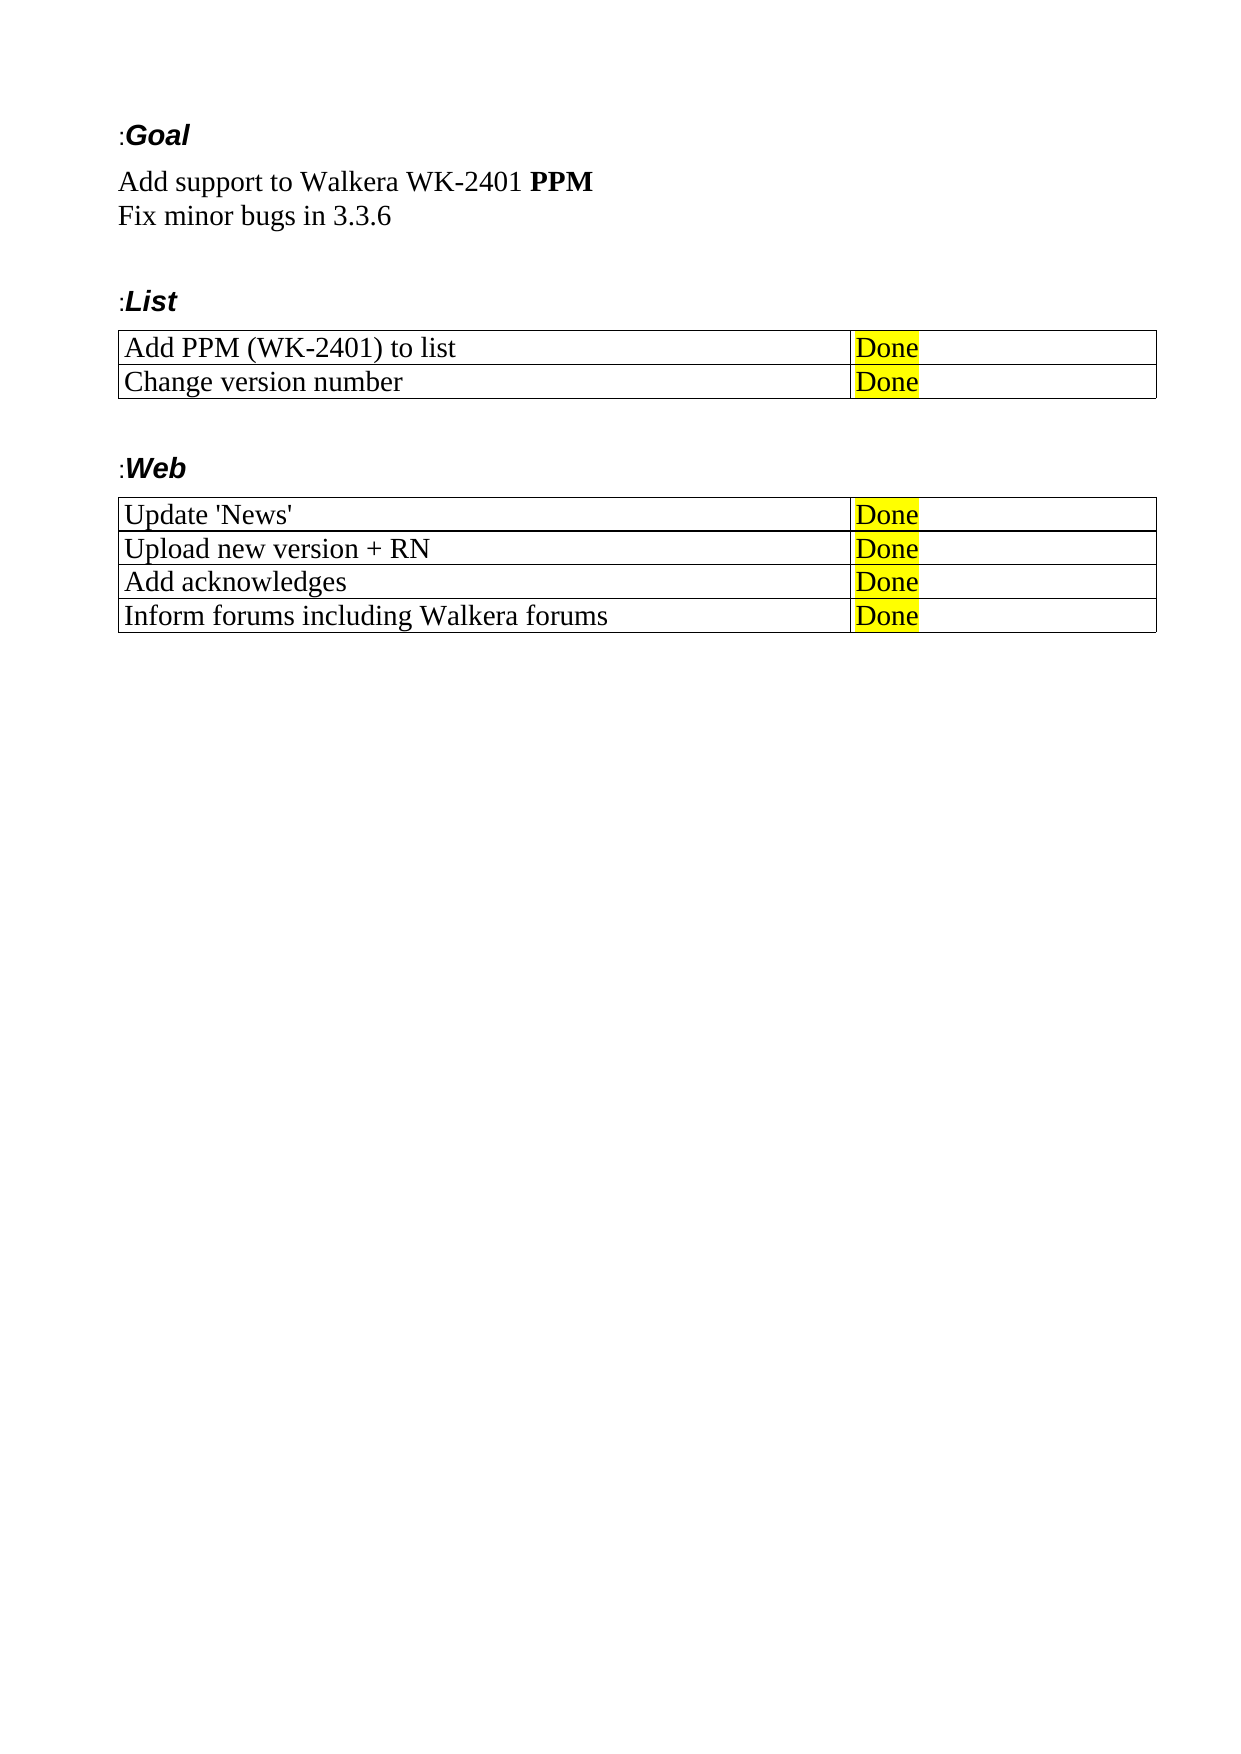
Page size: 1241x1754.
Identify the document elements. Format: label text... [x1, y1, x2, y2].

table_header Done [851, 331, 1156, 364]
text List: [118, 284, 1122, 318]
text Goal: [118, 118, 1122, 152]
table_header Done [851, 498, 1156, 530]
table_cell Done [851, 532, 1156, 564]
text Web: [118, 451, 1122, 484]
table_cell Inform forums including Walkera forums [119, 599, 850, 632]
table_cell Done [851, 365, 1156, 398]
table_cell Done [851, 565, 1156, 598]
table_cell Add acknowledges [119, 565, 850, 598]
table_cell Done [851, 599, 1156, 632]
text Add support to Walkera WK-2401 PPM [118, 164, 1122, 198]
table_header Add PPM (WK-2401) to list [119, 331, 850, 364]
table_cell Upload new version + RN [119, 532, 850, 564]
text Fix minor bugs in 3.3.6 [118, 198, 1122, 231]
table_cell Change version number [119, 365, 850, 398]
table_header Update 'News' [119, 498, 850, 530]
